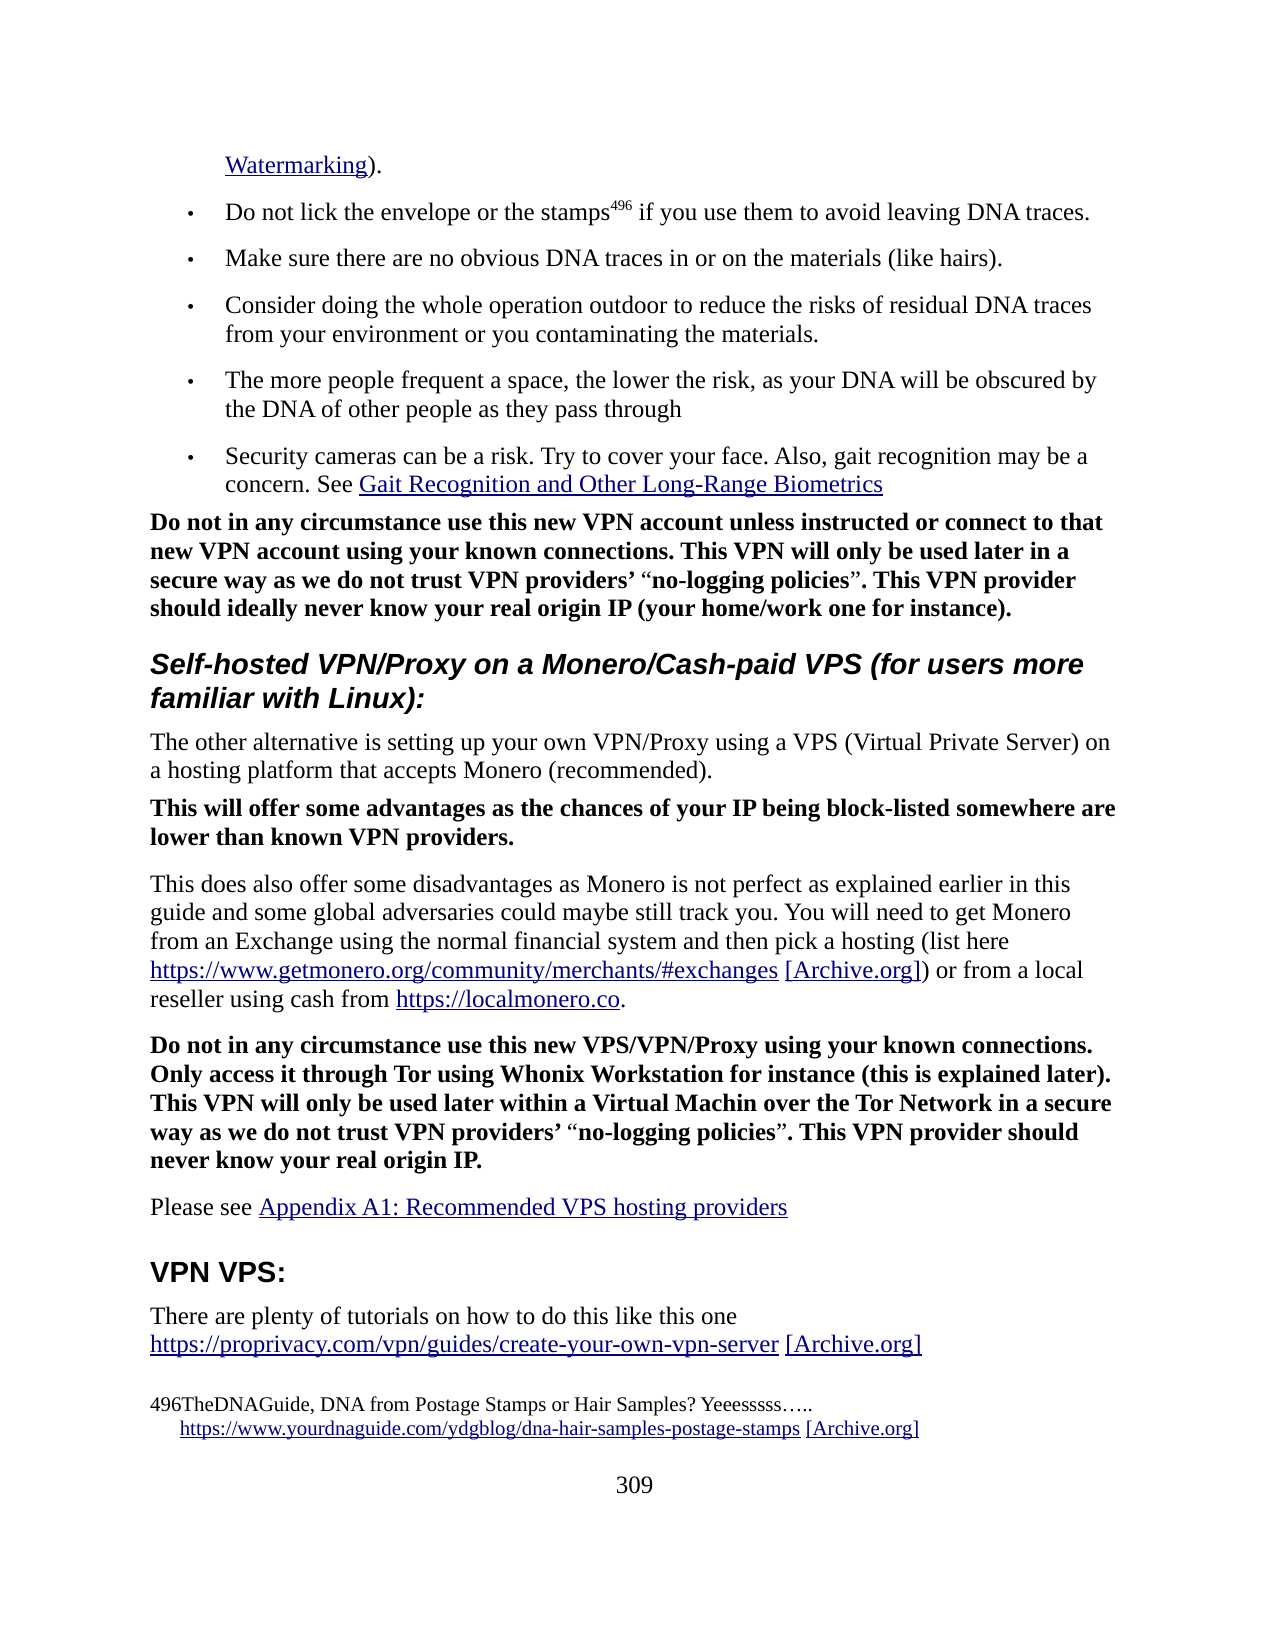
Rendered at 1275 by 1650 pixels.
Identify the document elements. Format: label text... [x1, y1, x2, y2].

list Watermarking). [187, 150, 1125, 179]
list Security cameras can be a risk. Try to cover your face. Also, gait recognition may be a concern. See Gait Recognition and Other Long-Range Biometrics [187, 441, 1125, 498]
list Make sure there are no obvious DNA traces in or on the materials (like hairs). [187, 243, 1125, 272]
list The more people frequent a space, the lower the risk, as your DNA will be obscured by the DNA of other people as they pass through [187, 365, 1125, 423]
list Do not lick the envelope or the stamps if you use them to avoid leaving DNA traces. [187, 197, 1125, 225]
text Please see Appendix A1: Recommended VPS hosting providers [150, 1192, 1125, 1221]
text Do not in any circumstance use this new VPS/VPN/Proxy using your known connections. Only access it through Tor using Whonix Workstation for instance (this is explained later). This VPN will only be used later within a Virtual Machin over the Tor Network in a secure way as we do not trust VPN providers’ “no-logging policies”. This VPN provider should never know your real origin IP. [150, 1030, 1125, 1174]
text This will offer some advantages as the chances of your IP being block-listed somewhere are lower than known VPN providers. [150, 793, 1125, 851]
text This does also offer some disadvantages as Monero is not perfect as explained earlier in this guide and some global adversaries could maybe still track you. You will need to get Monero from an Exchange using the normal financial system and then pick a hosting (list here https://www.getmonero.org/community/merchants/#exchanges [Archive.org]) or from a local reseller using cash from https://localmonero.co. [150, 869, 1125, 1012]
text There are plenty of tutorials on how to do this like this one https://proprivacy.com/vpn/guides/create-your-own-vpn-server [Archive.org] [150, 1301, 1125, 1358]
text The other alternative is setting up your own VPN/Proxy using a VPS (Virtual Private Server) on a hosting platform that accepts Monero (recommended). [150, 727, 1125, 784]
list Consider doing the whole operation outdoor to reduce the risks of residual DNA traces from your environment or you contaminating the materials. [187, 290, 1125, 347]
text Do not in any circumstance use this new VPN account unless instructed or connect to that new VPN account using your known connections. This VPN will only be used later in a secure way as we do not trust VPN providers’ “no-logging policies”. This VPN provider should ideally never know your real origin IP (your home/work one for instance). [150, 507, 1125, 622]
subtitle Self-hosted VPN/Proxy on a Monero/Cash-paid VPS (for users more familiar with Linux): [150, 647, 1125, 714]
list TheDNAGuide, DNA from Postage Stamps or Hair Samples? Yeeesssss….. https://www.yourdnaguide.com/ydgblog/dna-hair-samples-postage-stamps [Archive.org] [150, 1392, 1125, 1440]
subtitle VPN VPS: [150, 1255, 1125, 1288]
